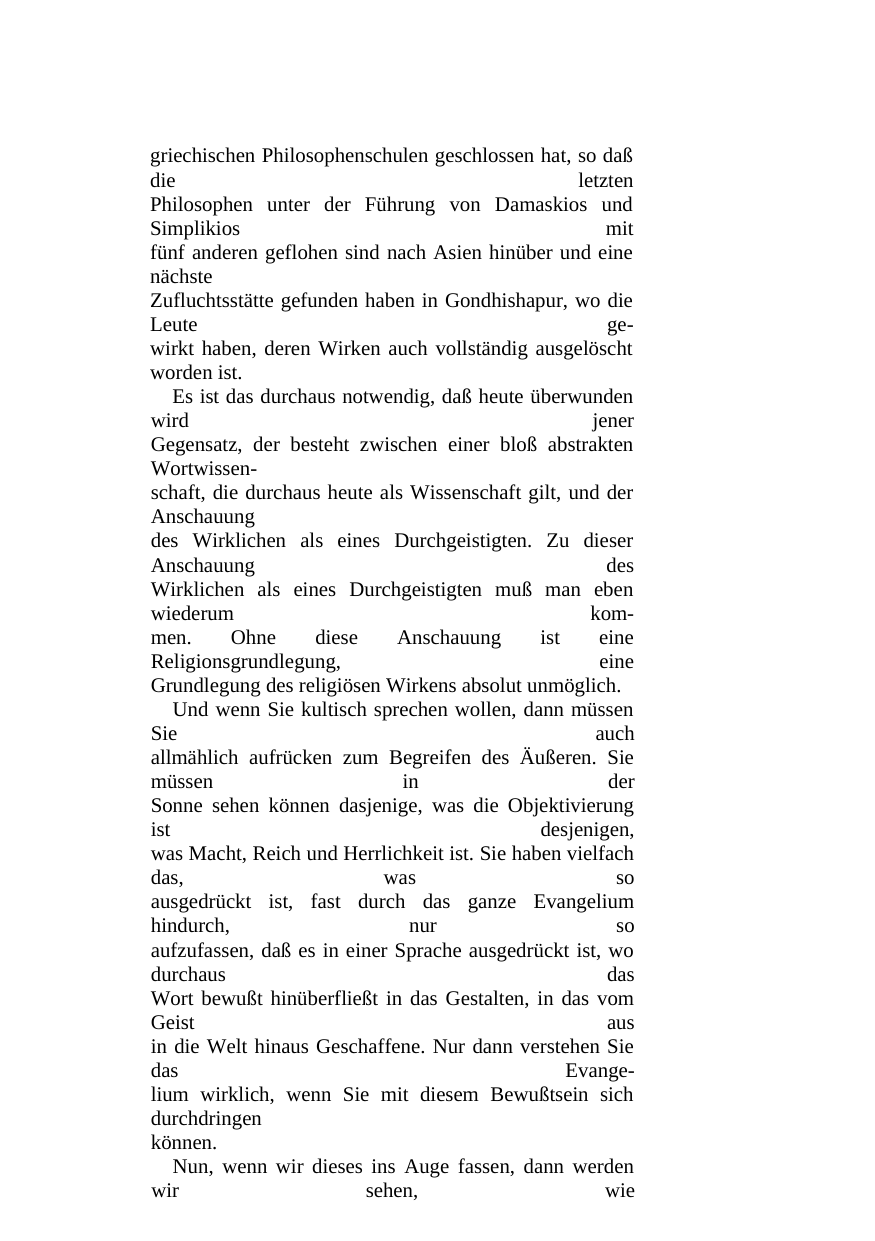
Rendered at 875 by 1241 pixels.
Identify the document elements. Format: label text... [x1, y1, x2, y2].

text griechischen Philosophenschulen geschlossen hat, so daß die letzten Philosophen unter der Führung von Damaskios und Simplikios mit fünf anderen geflohen sind nach Asien hinüber und eine nächste Zufluchtsstätte gefunden haben in Gondhishapur, wo die Leute ge- wirkt haben, deren Wirken auch vollständig ausgelöscht worden ist. [150, 143, 633, 384]
text Es ist das durchaus notwendig, daß heute überwunden wird jener Gegensatz, der besteht zwischen einer bloß abstrakten Wortwissen- schaft, die durchaus heute als Wissenschaft gilt, und der Anschauung des Wirklichen als eines Durchgeistigten. Zu dieser Anschauung des Wirklichen als eines Durchgeistigten muß man eben wiederum kom- men. Ohne diese Anschauung ist eine Religionsgrundlegung, eine Grundlegung des religiösen Wirkens absolut unmöglich. [151, 384, 634, 697]
text Und wenn Sie kultisch sprechen wollen, dann müssen Sie auch allmählich aufrücken zum Begreifen des Äußeren. Sie müssen in der Sonne sehen können dasjenige, was die Objektivierung ist desjenigen, was Macht, Reich und Herrlichkeit ist. Sie haben vielfach das, was so ausgedrückt ist, fast durch das ganze Evangelium hindurch, nur so aufzufassen, daß es in einer Sprache ausgedrückt ist, wo durchaus das Wort bewußt hinüberfließt in das Gestalten, in das vom Geist aus in die Welt hinaus Geschaffene. Nur dann verstehen Sie das Evange- lium wirklich, wenn Sie mit diesem Bewußtsein sich durchdringen können. [151, 697, 634, 1154]
text Nun, wenn wir dieses ins Auge fassen, dann werden wir sehen, wie [151, 1154, 635, 1202]
